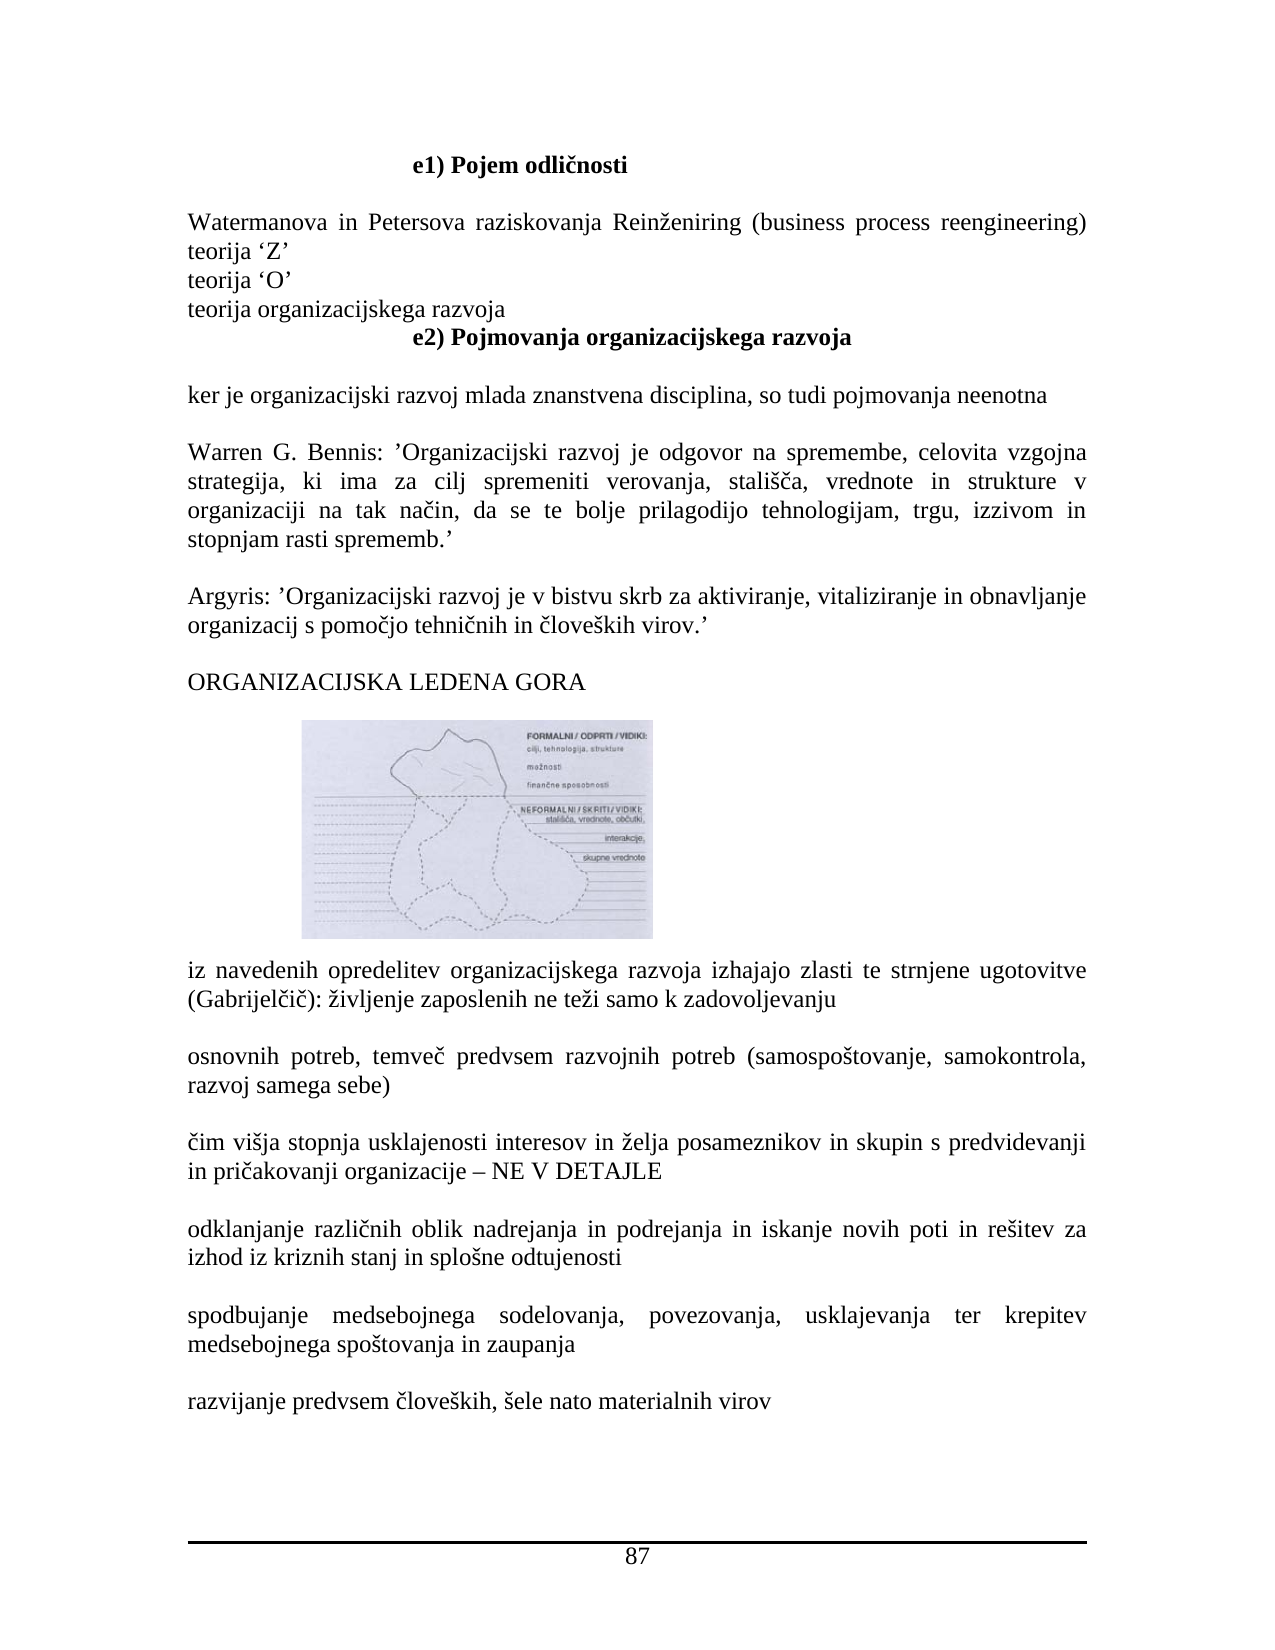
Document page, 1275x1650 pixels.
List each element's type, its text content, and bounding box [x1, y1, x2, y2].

text teorija organizacijskega razvoja [187, 294, 1087, 322]
text e1) Pojem odličnosti [337, 150, 1087, 179]
text Argyris: ’Organizacijski razvoj je v bistvu skrb za aktiviranje, vitaliziranje in obnavljanje organizacij s pomočjo tehničnih in človeških virov.’ [187, 581, 1087, 639]
text e2) Pojmovanja organizacijskega razvoja [337, 322, 1087, 351]
text Warren G. Bennis: ’Organizacijski razvoj je odgovor na spremembe, celovita vzgojna strategija, ki ima za cilj spremeniti verovanja, stališča, vrednote in strukture v organizaciji na tak način, da se te bolje prilagodijo tehnologijam, trgu, izzivom in stopnjam rasti sprememb.’ [187, 437, 1087, 552]
picture [301, 720, 306, 943]
text osnovnih potreb, temveč predvsem razvojnih potreb (samospoštovanje, samokontrola, razvoj samega sebe) [187, 1041, 1087, 1099]
text ORGANIZACIJSKA LEDENA GORA [187, 667, 1087, 696]
text ker je organizacijski razvoj mlada znanstvena disciplina, so tudi pojmovanja neenotna [187, 380, 1087, 409]
text čim višja stopnja usklajenosti interesov in želja posameznikov in skupin s predvidevanji in pričakovanji organizacije – NE V DETAJLE [187, 1127, 1087, 1185]
text iz navedenih opredelitev organizacijskega razvoja izhajajo zlasti te strnjene ugotovitve (Gabrijelčič): življenje zaposlenih ne teži samo k zadovoljevanju [187, 955, 1087, 1012]
text odklanjanje različnih oblik nadrejanja in podrejanja in iskanje novih poti in rešitev za izhod iz kriznih stanj in splošne odtujenosti [187, 1214, 1087, 1271]
text razvijanje predvsem človeških, šele nato materialnih virov [187, 1386, 1087, 1415]
text teorija ‘O’ [187, 265, 1087, 294]
text Watermanova in Petersova raziskovanja Reinženiring (business process reengineering) teorija ‘Z’ [187, 207, 1087, 265]
text spodbujanje medsebojnega sodelovanja, povezovanja, usklajevanja ter krepitev medsebojnega spoštovanja in zaupanja [187, 1300, 1087, 1357]
